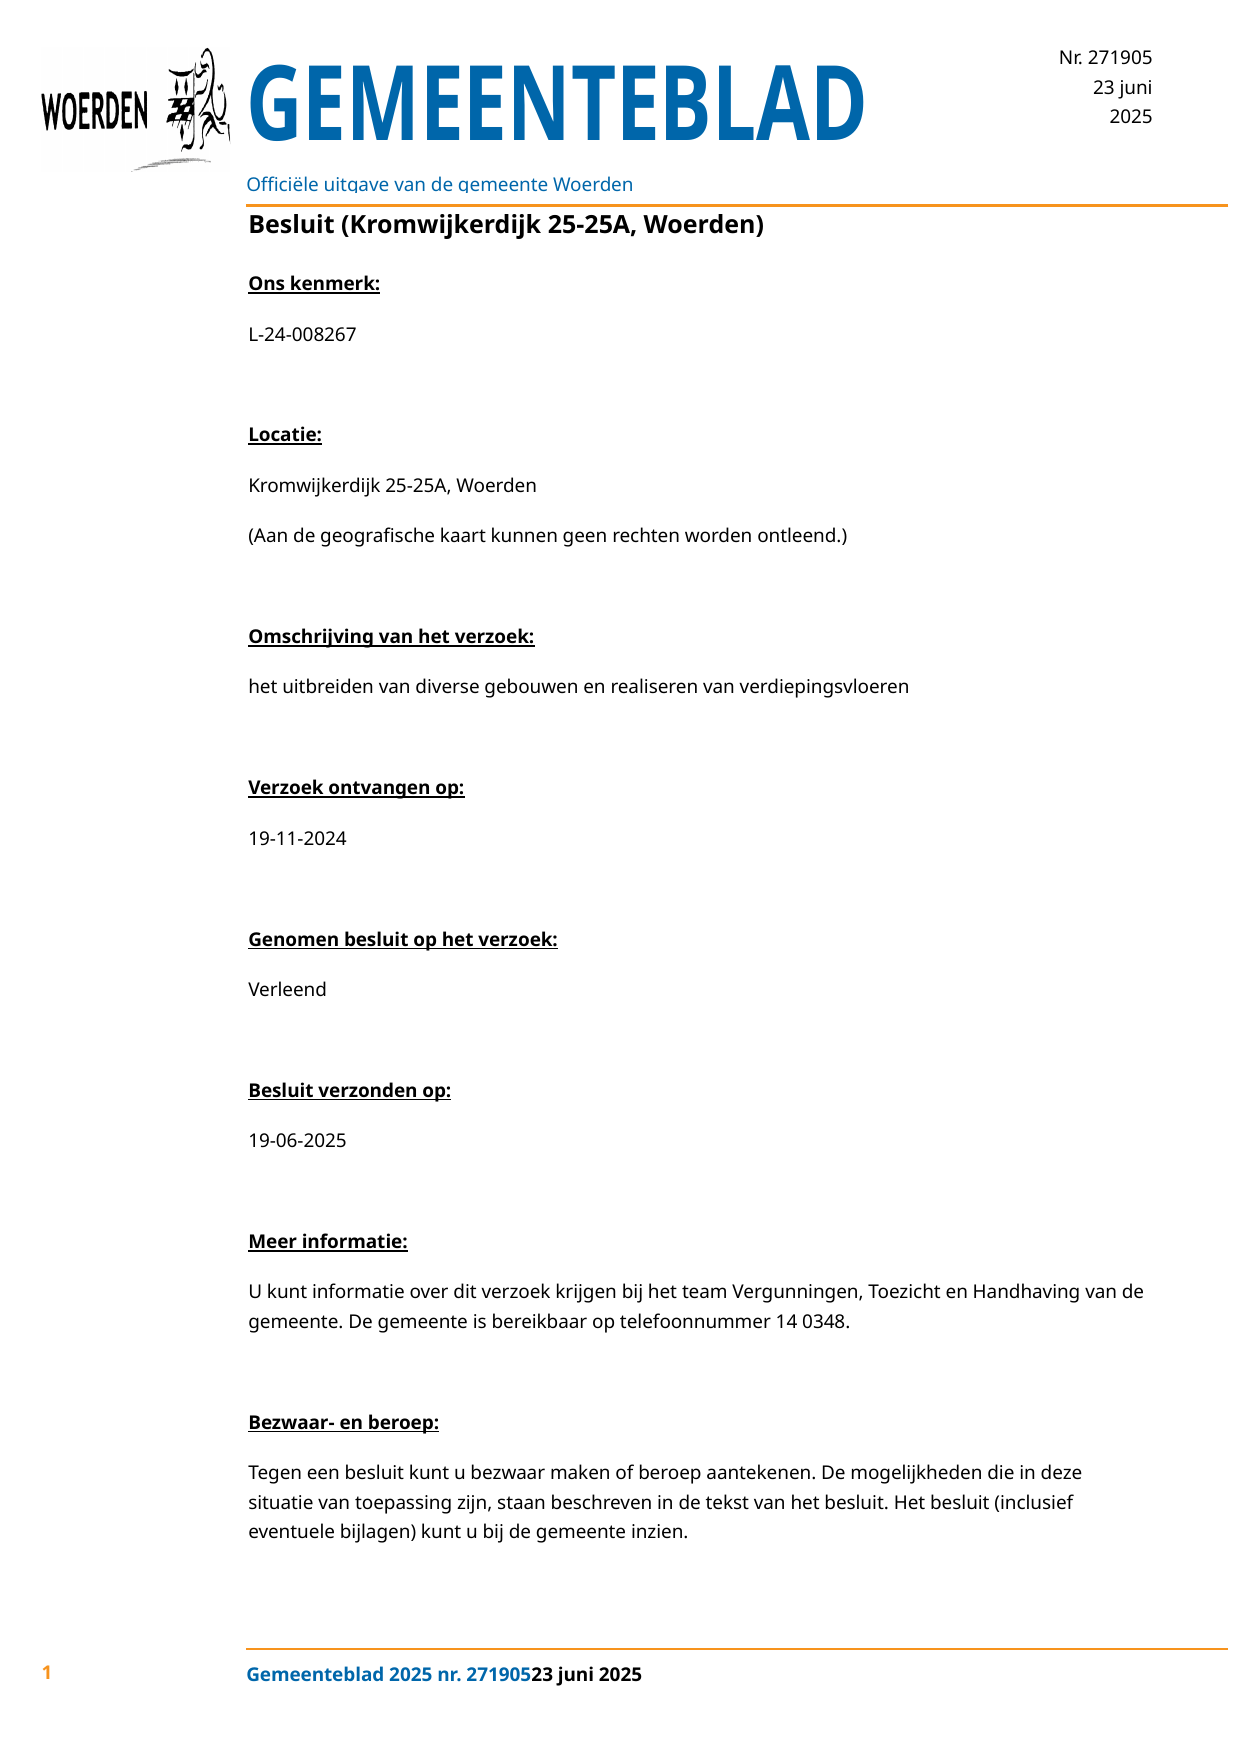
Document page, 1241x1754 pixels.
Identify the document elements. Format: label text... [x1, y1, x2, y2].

text Verleend [248, 976, 1152, 1002]
text Besluit verzonden op: [248, 1077, 1152, 1103]
text Ons kenmerk: [248, 270, 1152, 296]
text Omschrijving van het verzoek: [248, 623, 1152, 649]
text het uitbreiden van diverse gebouwen en realiseren van verdiepingsvloeren [248, 674, 1152, 699]
picture [41, 47, 231, 172]
text Kromwijkerdijk 25-25A, Woerden [248, 472, 1152, 498]
text Meer informatie: [248, 1228, 1152, 1254]
text L-24-008267 [248, 321, 1152, 346]
text Verzoek ontvangen op: [248, 774, 1152, 800]
text 19-06-2025 [248, 1127, 1152, 1153]
text Bezwaar- en beroep: [248, 1409, 1152, 1435]
text 19-11-2024 [248, 825, 1152, 851]
text (Aan de geografische kaart kunnen geen rechten worden ontleend.) [248, 522, 1152, 548]
text Genomen besluit op het verzoek: [248, 926, 1152, 951]
text U kunt informatie over dit verzoek krijgen bij het team Vergunningen, Toezicht en Handhaving van de gemeente. De gemeente is bereikbaar op telefoonnummer 14 0348. [248, 1279, 1152, 1334]
text Locatie: [248, 422, 1152, 447]
text Tegen een besluit kunt u bezwaar maken of beroep aantekenen. De mogelijkheden die in deze situatie van toepassing zijn, staan beschreven in de tekst van het besluit. Het besluit (inclusief eventuele bijlagen) kunt u bij de gemeente inzien. [248, 1459, 1152, 1544]
text Besluit (Kromwijkerdijk 25-25A, Woerden) [248, 207, 1152, 241]
